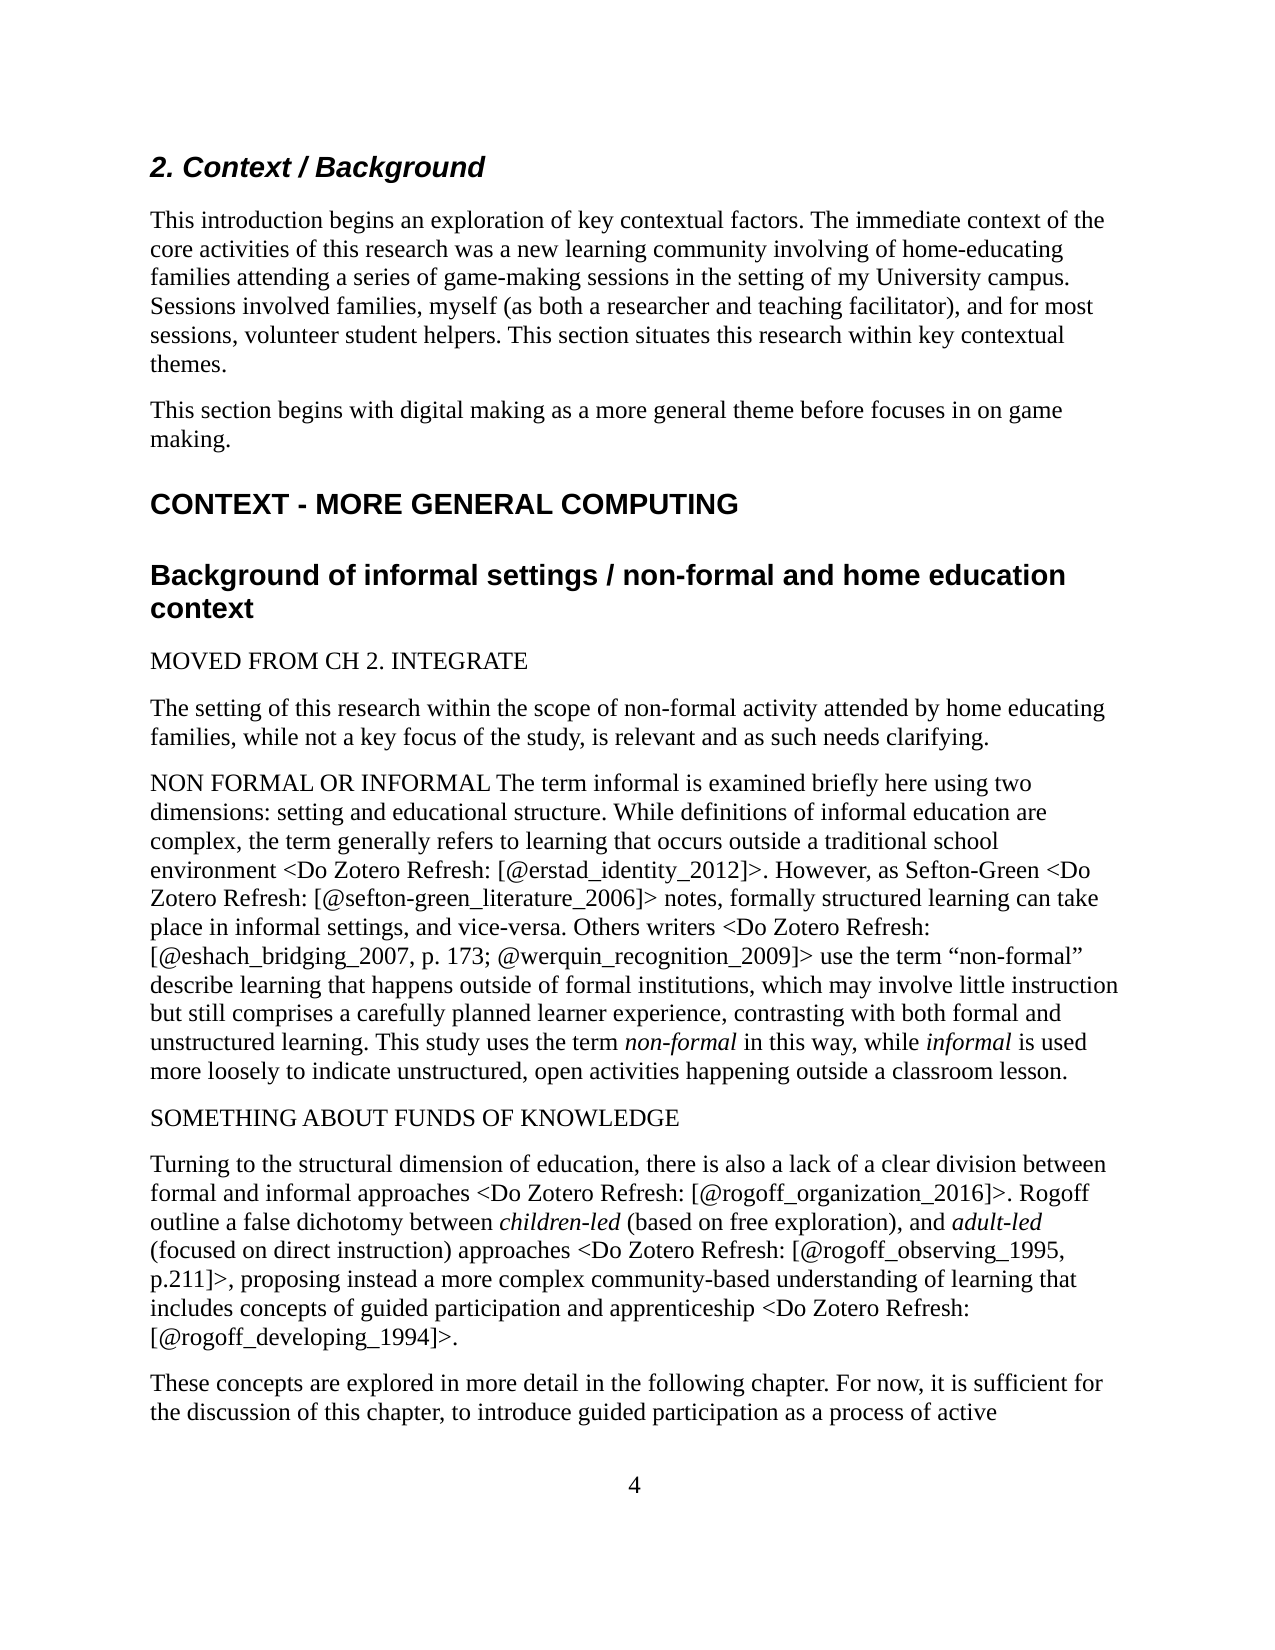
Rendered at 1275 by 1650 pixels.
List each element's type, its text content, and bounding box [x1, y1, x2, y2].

text This section begins with digital making as a more general theme before focuses in on game making. [150, 395, 1125, 453]
subtitle Background of informal settings / non-formal and home education context [150, 558, 1125, 625]
text Turning to the structural dimension of education, there is also a lack of a clear division between formal and informal approaches <Do Zotero Refresh: [@rogoff_organization_2016]>. Rogoff outline a false dichotomy between children-led (based on free exploration), and adult-led (focused on direct instruction) approaches <Do Zotero Refresh: [@rogoff_observing_1995, p.211]>, proposing instead a more complex community-based understanding of learning that includes concepts of guided participation and apprenticeship <Do Zotero Refresh: [@rogoff_developing_1994]>. [150, 1149, 1125, 1351]
text SOMETHING ABOUT FUNDS OF KNOWLEDGE [150, 1103, 1125, 1131]
subtitle 2. Context / Background [150, 150, 1125, 183]
subtitle CONTEXT - MORE GENERAL COMPUTING [150, 487, 1125, 520]
text NON FORMAL OR INFORMAL The term informal is examined briefly here using two dimensions: setting and educational structure. While definitions of informal education are complex, the term generally refers to learning that occurs outside a traditional school environment <Do Zotero Refresh: [@erstad_identity_2012]>. However, as Sefton-Green <Do Zotero Refresh: [@sefton-green_literature_2006]> notes, formally structured learning can take place in informal settings, and vice-versa. Others writers <Do Zotero Refresh: [@eshach_bridging_2007, p. 173; @werquin_recognition_2009]> use the term “non-formal” describe learning that happens outside of formal institutions, which may involve little instruction but still comprises a carefully planned learner experience, contrasting with both formal and unstructured learning. This study uses the term non-formal in this way, while informal is used more loosely to indicate unstructured, open activities happening outside a classroom lesson. [150, 768, 1125, 1085]
text This introduction begins an exploration of key contextual factors. The immediate context of the core activities of this research was a new learning community involving of home-educating families attending a series of game-making sessions in the setting of my University campus. Sessions involved families, myself (as both a researcher and teaching facilitator), and for most sessions, volunteer student helpers. This section situates this research within key contextual themes. [150, 205, 1125, 377]
text The setting of this research within the scope of non-formal activity attended by home educating families, while not a key focus of the study, is relevant and as such needs clarifying. [150, 693, 1125, 751]
text These concepts are explored in more detail in the following chapter. For now, it is sufficient for the discussion of this chapter, to introduce guided participation as a process of active [150, 1368, 1125, 1426]
text MOVED FROM CH 2. INTEGRATE [150, 646, 1125, 675]
